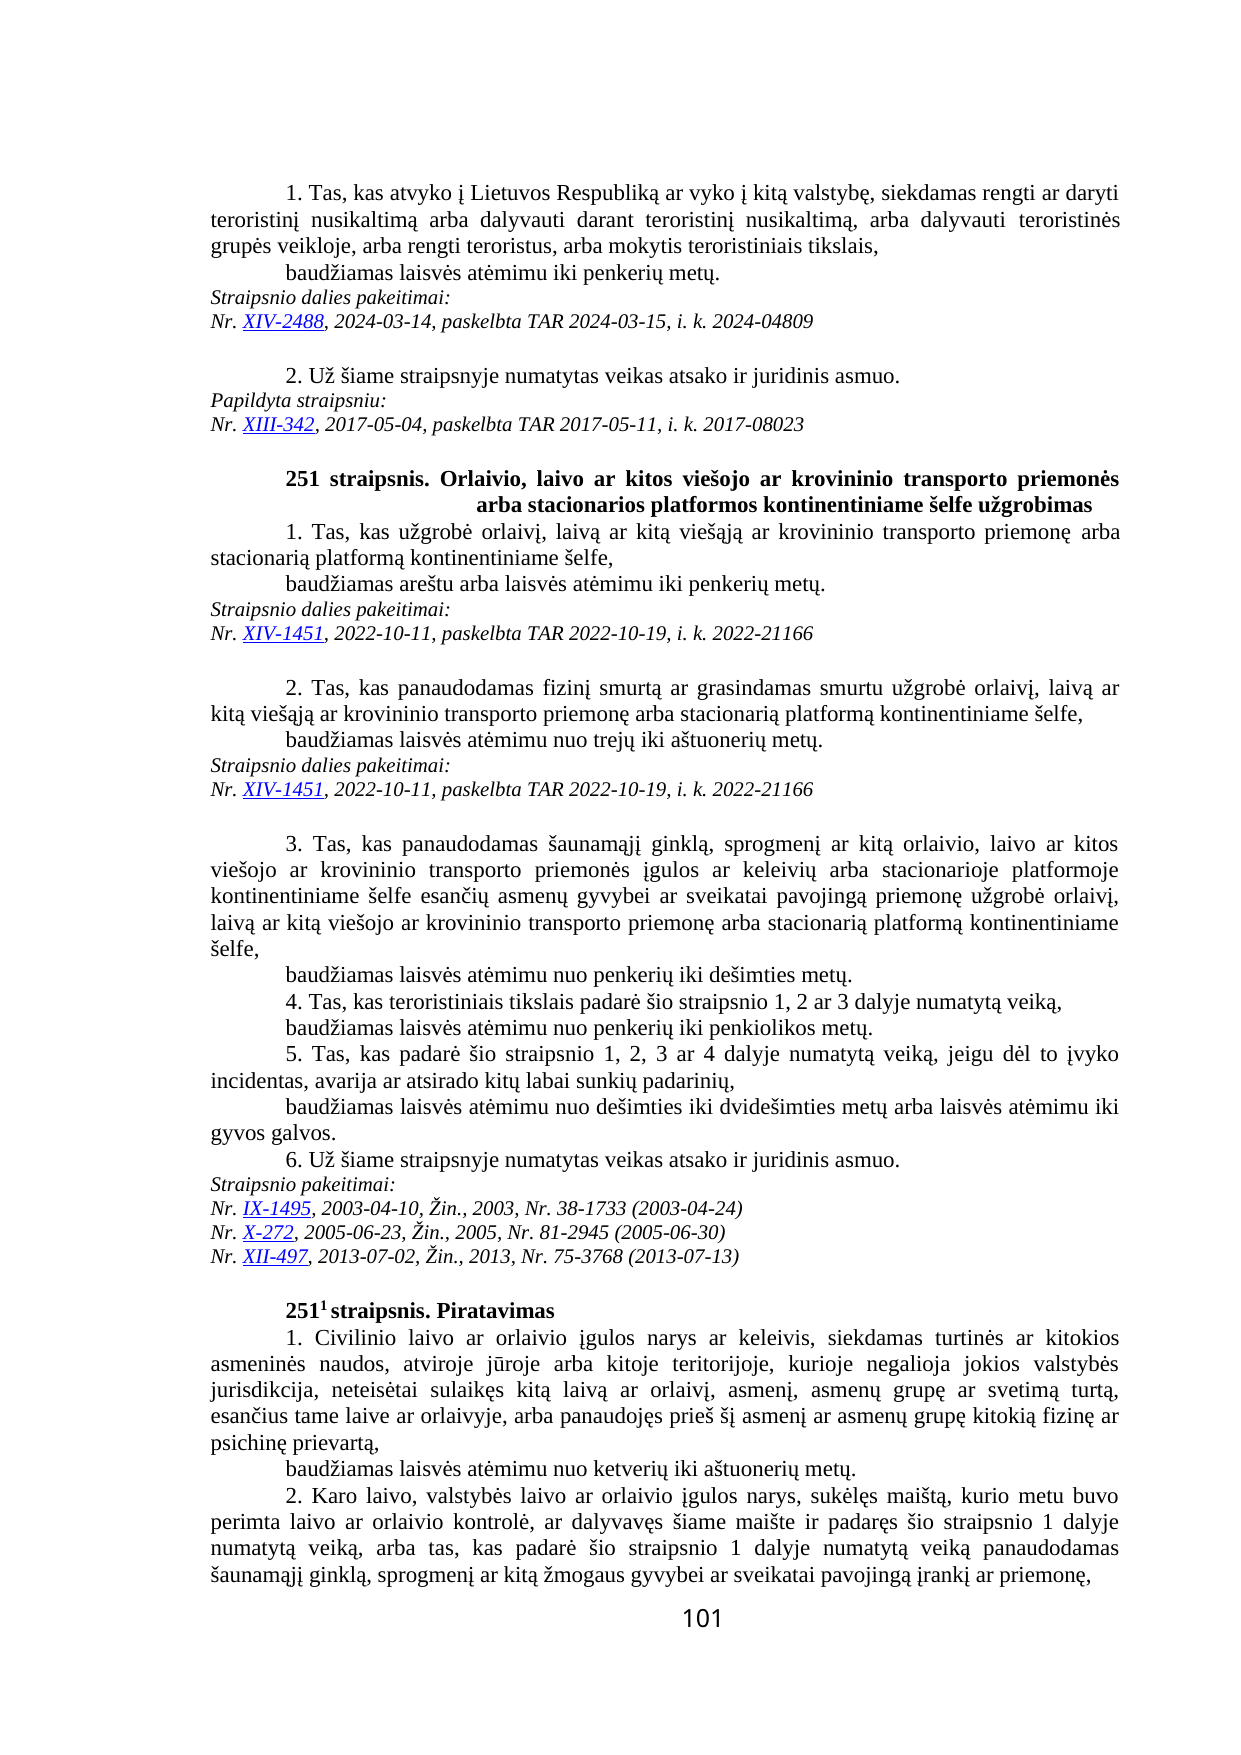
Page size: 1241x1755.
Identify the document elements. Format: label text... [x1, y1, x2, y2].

text 2. Tas, kas panaudodamas fizinį smurtą ar grasindamas smurtu užgrobė orlaivį, laivą ar kitą viešąją ar krovininio transporto priemonę arba stacionarią platformą kontinentiniame šelfe, [210, 674, 1120, 726]
text Nr. XIV-1451, 2022-10-11, paskelbta TAR 2022-10-19, i. k. 2022-21166 [210, 621, 1120, 645]
text baudžiamas areštu arba laisvės atėmimu iki penkerių metų. [210, 570, 1120, 597]
text 6. Už šiame straipsnyje numatytas veikas atsako ir juridinis asmuo. [210, 1146, 1120, 1172]
text 1. Tas, kas užgrobė orlaivį, laivą ar kitą viešąją ar krovininio transporto priemonę arba stacionarią platformą kontinentiniame šelfe, [210, 518, 1120, 570]
text Nr. X-272, 2005-06-23, Žin., 2005, Nr. 81-2945 (2005-06-30) [210, 1220, 1120, 1244]
text 1. Tas, kas atvyko į Lietuvos Respubliką ar vyko į kitą valstybę, siekdamas rengti ar daryti teroristinį nusikaltimą arba dalyvauti darant teroristinį nusikaltimą, arba dalyvauti teroristinės grupės veikloje, arba rengti teroristus, arba mokytis teroristiniais tikslais, [210, 179, 1120, 258]
text 2. Už šiame straipsnyje numatytas veikas atsako ir juridinis asmuo. [210, 362, 1120, 388]
text Nr. XIV-1451, 2022-10-11, paskelbta TAR 2022-10-19, i. k. 2022-21166 [210, 777, 1120, 801]
text baudžiamas laisvės atėmimu nuo ketverių iki aštuonerių metų. [210, 1455, 1120, 1482]
text Nr. XII-497, 2013-07-02, Žin., 2013, Nr. 75-3768 (2013-07-13) [210, 1244, 1120, 1268]
text Straipsnio pakeitimai: [210, 1172, 1120, 1196]
text 2. Karo laivo, valstybės laivo ar orlaivio įgulos narys, sukėlęs maištą, kurio metu buvo perimta laivo ar orlaivio kontrolė, ar dalyvavęs šiame maište ir padaręs šio straipsnio 1 dalyje numatytą veiką, arba tas, kas padarė šio straipsnio 1 dalyje numatytą veiką panaudodamas šaunamąjį ginklą, sprogmenį ar kitą žmogaus gyvybei ar sveikatai pavojingą įrankį ar priemonę, [210, 1482, 1120, 1587]
text baudžiamas laisvės atėmimu iki penkerių metų. [210, 258, 1120, 285]
text Straipsnio dalies pakeitimai: [210, 753, 1120, 777]
text 2511 straipsnis. Piratavimas [210, 1297, 1120, 1323]
text Nr. IX-1495, 2003-04-10, Žin., 2003, Nr. 38-1733 (2003-04-24) [210, 1196, 1120, 1220]
text Nr. XIV-2488, 2024-03-14, paskelbta TAR 2024-03-15, i. k. 2024-04809 [210, 309, 1120, 333]
text 4. Tas, kas teroristiniais tikslais padarė šio straipsnio 1, 2 ar 3 dalyje numatytą veiką, [210, 988, 1120, 1014]
text 1. Civilinio laivo ar orlaivio įgulos narys ar keleivis, siekdamas turtinės ar kitokios asmeninės naudos, atviroje jūroje arba kitoje teritorijoje, kurioje negalioja jokios valstybės jurisdikcija, neteisėtai sulaikęs kitą laivą ar orlaivį, asmenį, asmenų grupę ar svetimą turtą, esančius tame laive ar orlaivyje, arba panaudojęs prieš šį asmenį ar asmenų grupę kitokią fizinę ar psichinę prievartą, [210, 1323, 1120, 1455]
text Straipsnio dalies pakeitimai: [210, 597, 1120, 621]
text baudžiamas laisvės atėmimu nuo trejų iki aštuonerių metų. [210, 726, 1120, 753]
text Nr. XIII-342, 2017-05-04, paskelbta TAR 2017-05-11, i. k. 2017-08023 [210, 412, 1120, 436]
text 5. Tas, kas padarė šio straipsnio 1, 2, 3 ar 4 dalyje numatytą veiką, jeigu dėl to įvyko incidentas, avarija ar atsirado kitų labai sunkių padarinių, [210, 1040, 1120, 1093]
text 251 straipsnis. Orlaivio, laivo ar kitos viešojo ar krovininio transporto priemonės arba stacionarios platformos kontinentiniame šelfe užgrobimas [285, 465, 1120, 518]
text baudžiamas laisvės atėmimu nuo penkerių iki penkiolikos metų. [210, 1014, 1120, 1040]
text Papildyta straipsniu: [210, 388, 1120, 412]
text baudžiamas laisvės atėmimu nuo dešimties iki dvidešimties metų arba laisvės atėmimu iki gyvos galvos. [210, 1093, 1120, 1146]
text 3. Tas, kas panaudodamas šaunamąjį ginklą, sprogmenį ar kitą orlaivio, laivo ar kitos viešojo ar krovininio transporto priemonės įgulos ar keleivių arba stacionarioje platformoje kontinentiniame šelfe esančių asmenų gyvybei ar sveikatai pavojingą priemonę užgrobė orlaivį, laivą ar kitą viešojo ar krovininio transporto priemonę arba stacionarią platformą kontinentiniame šelfe, [210, 829, 1120, 961]
text Straipsnio dalies pakeitimai: [210, 285, 1120, 309]
text baudžiamas laisvės atėmimu nuo penkerių iki dešimties metų. [210, 961, 1120, 988]
